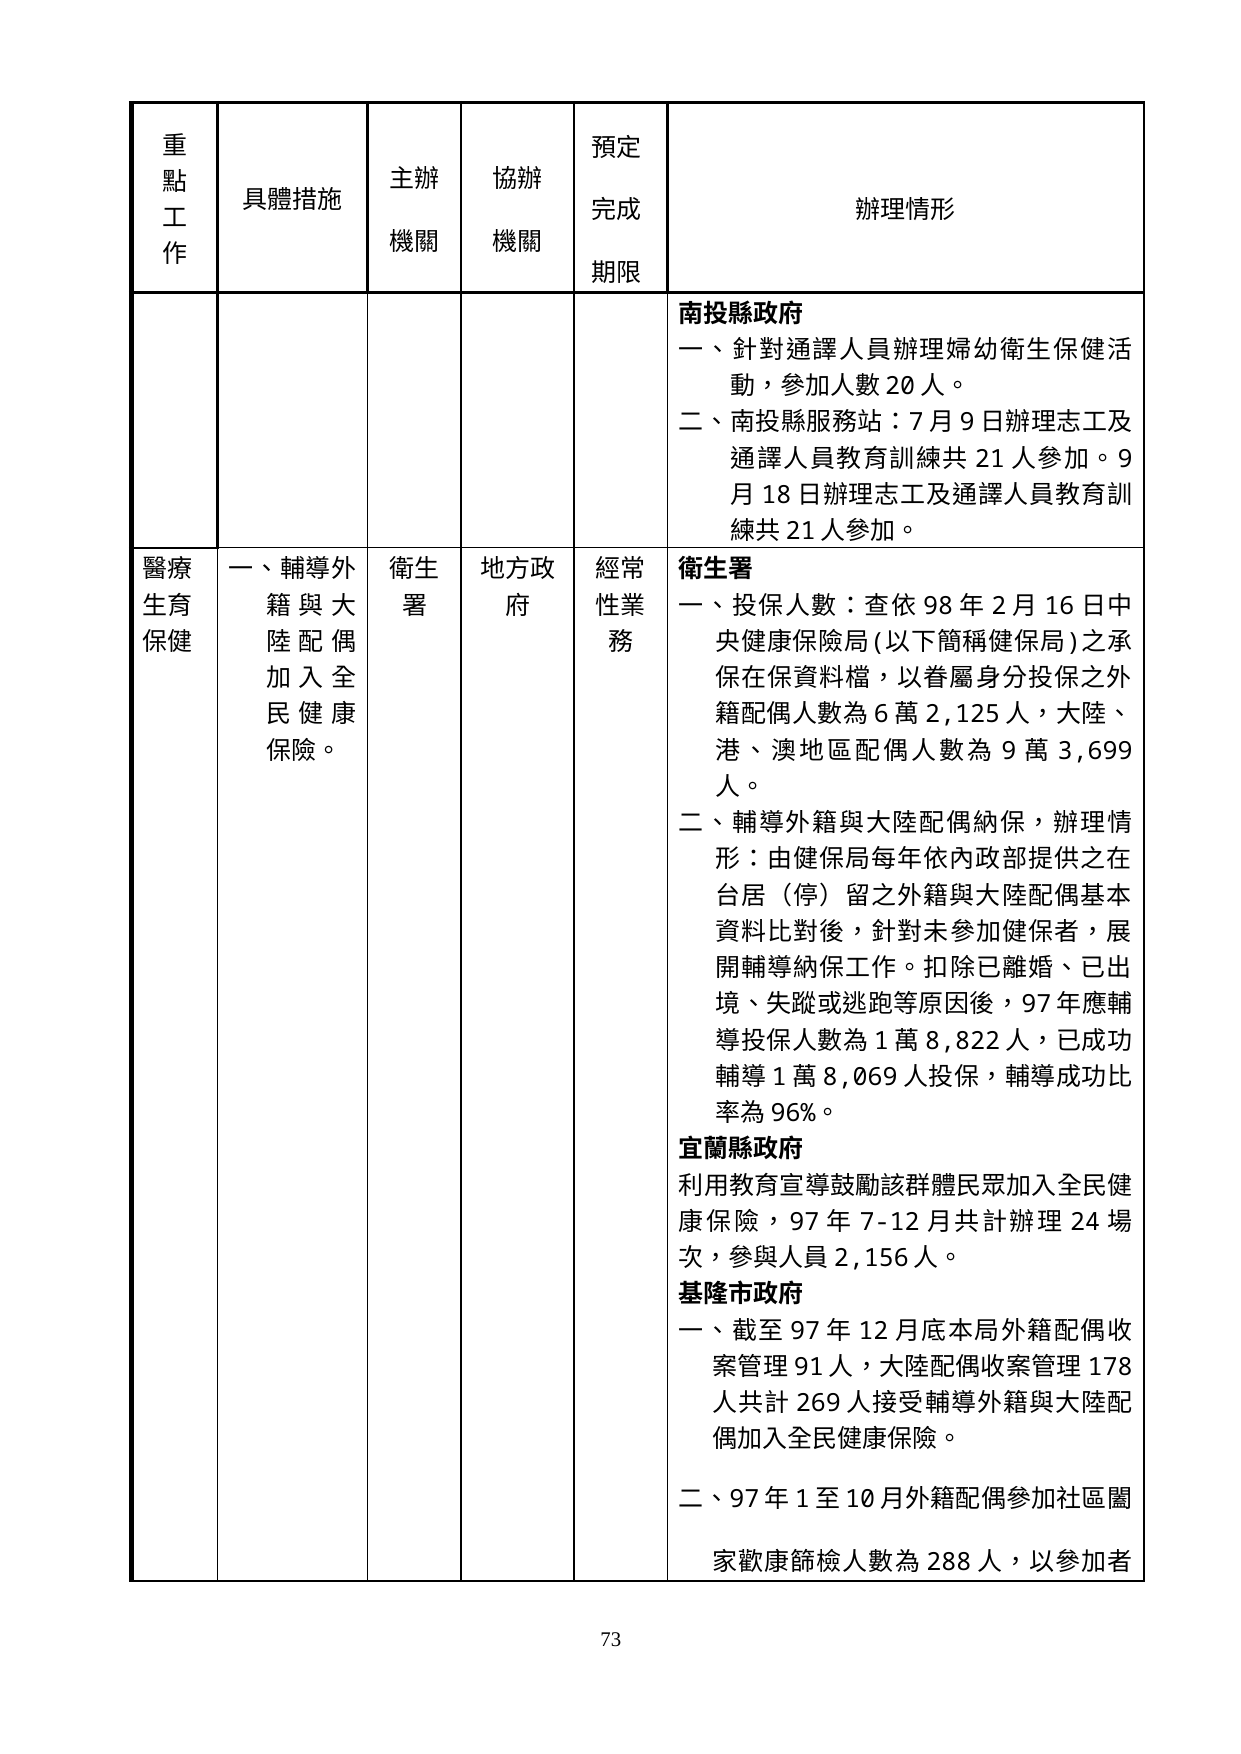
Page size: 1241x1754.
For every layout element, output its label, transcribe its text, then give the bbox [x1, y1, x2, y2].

table_cell [368, 294, 460, 547]
table_cell 一、輔導外籍與大陸配偶加入全民健康保險。 [218, 548, 367, 1580]
table_cell [462, 294, 573, 547]
table_cell [575, 294, 667, 547]
table_cell 經常性業務 [575, 548, 667, 1580]
table_cell 南投縣政府 一、針對通譯人員辦理婦幼衛生保健活動，參加人數20人。 二、南投縣服務站：7月9日辦理志工及通譯人員教育訓練共21人參加。9月18日辦理志工及通譯人員教育訓練共21人參加。 [668, 294, 1143, 547]
table_header 協辦 機關 [462, 104, 573, 291]
table_cell 衛生署 [368, 548, 460, 1580]
table_cell 醫療生育保健 [134, 549, 217, 1580]
table_header 預定完成期限 [575, 104, 666, 291]
table_cell 地方政府 [462, 548, 573, 1580]
table_cell [134, 294, 216, 547]
table_header 辦理情形 [669, 104, 1143, 291]
table_cell [219, 294, 367, 547]
table_cell 衛生署 一、投保人數：查依98年2月16日中央健康保險局(以下簡稱健保局)之承保在保資料檔，以眷屬身分投保之外籍配偶人數為6萬2,125人，大陸、港、澳地區配偶人數為9萬3,699人。 二、輔導外籍與大陸配偶納保，辦理情形：由健保局每年依內政部提供之在台居（停）留之外籍與大陸配偶基本資料比對後，針對未參加健保者，展開輔導納保工作。扣除已離婚、已出境、失蹤或逃跑等原因後，97年應輔導投保人數為1萬8,822人，已成功輔導1萬8,069人投保，輔導成功比率為96%。 宜蘭縣政府 利用教育宣導鼓勵該群體民眾加入全民健康保險，97年7-12月共計辦理24場次，參與人員2,156人。 基隆市政府 一、截至97年12月底本局外籍配偶收案管理91人，大陸配偶收案管理178人共計269人接受輔導外籍與大陸配偶加入全民健康保險。 二、97年1至10月外籍配偶參加社區闔家歡康篩檢人數為288人，以參加者 [668, 548, 1143, 1580]
table_header 重點工作 [134, 104, 216, 291]
table_header 主辦 機關 [369, 104, 460, 291]
table_header 具體措施 [219, 104, 366, 291]
